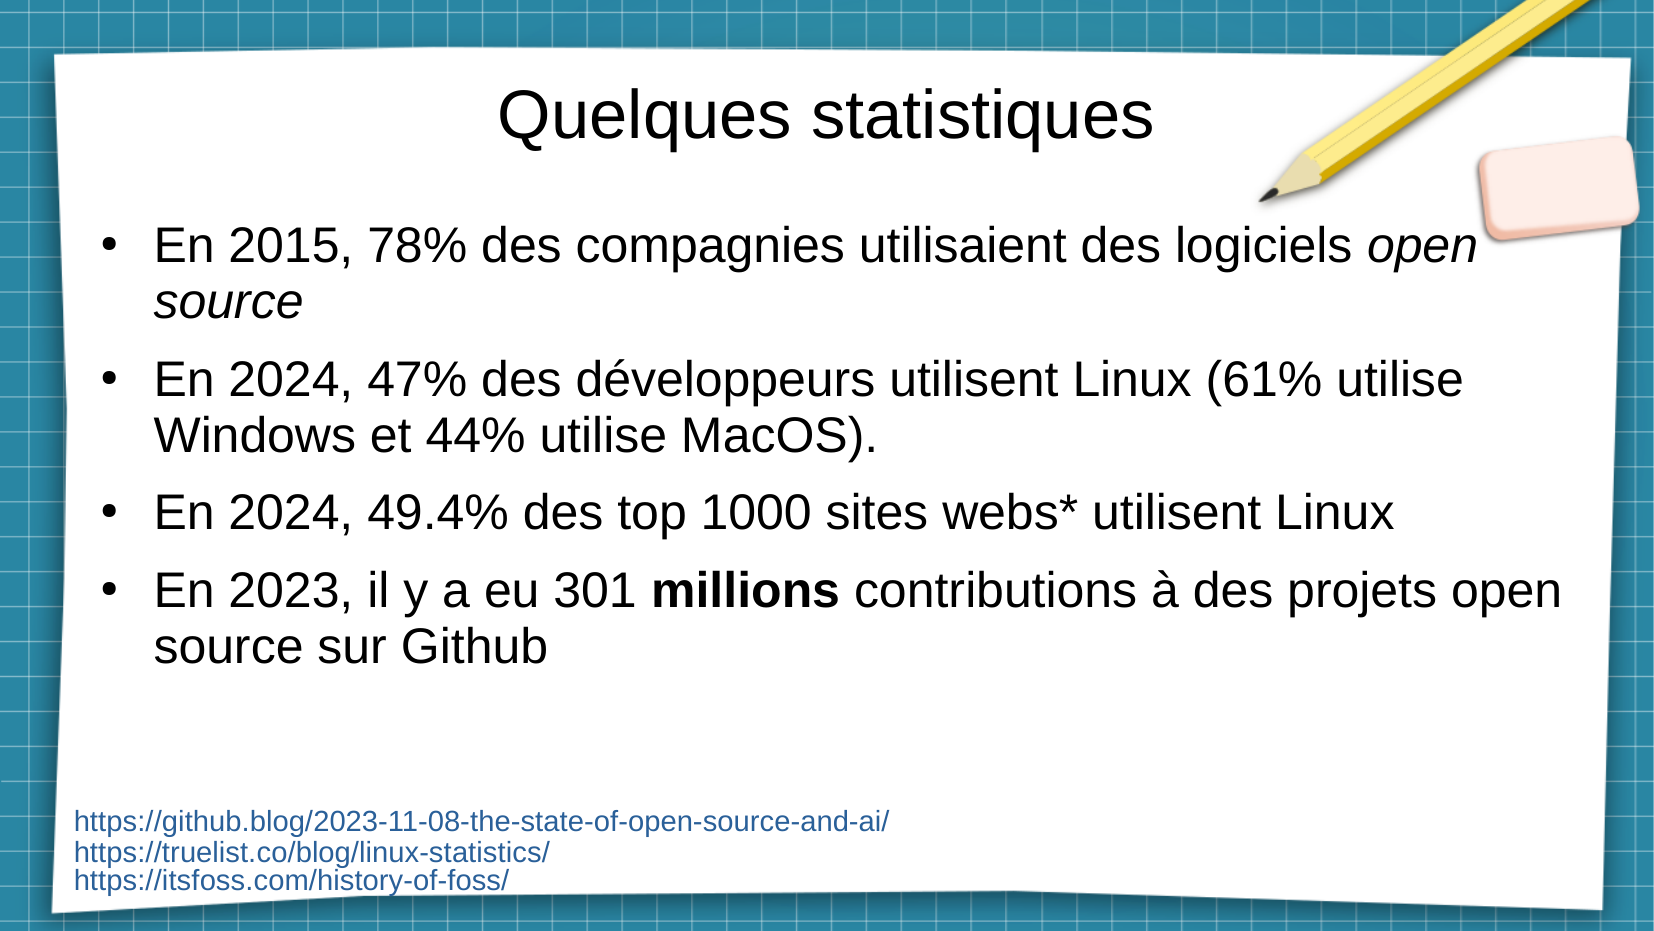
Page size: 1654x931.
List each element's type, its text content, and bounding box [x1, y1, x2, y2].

picture [0, 0, 1654, 931]
title Quelques statistiques [82, 36, 1571, 193]
list En 2015, 78% des compagnies utilisaient des logiciels open source En 2024, 47% des développeurs utilisent Linux (61% utilise Windows et 44% utilise MacOS). En 2024, 49.4% des top 1000 sites webs* utilisent Linux En 2023, il y a eu 301 millions contributions à des projets open source sur Github [82, 217, 1571, 757]
text_box https://itsfoss.com/history-of-foss/ [59, 886, 857, 914]
text_box https://github.blog/2023-11-08-the-state-of-open-source-and-ai/ [59, 797, 975, 878]
text_box https://truelist.co/blog/linux-statistics/ [59, 878, 857, 886]
